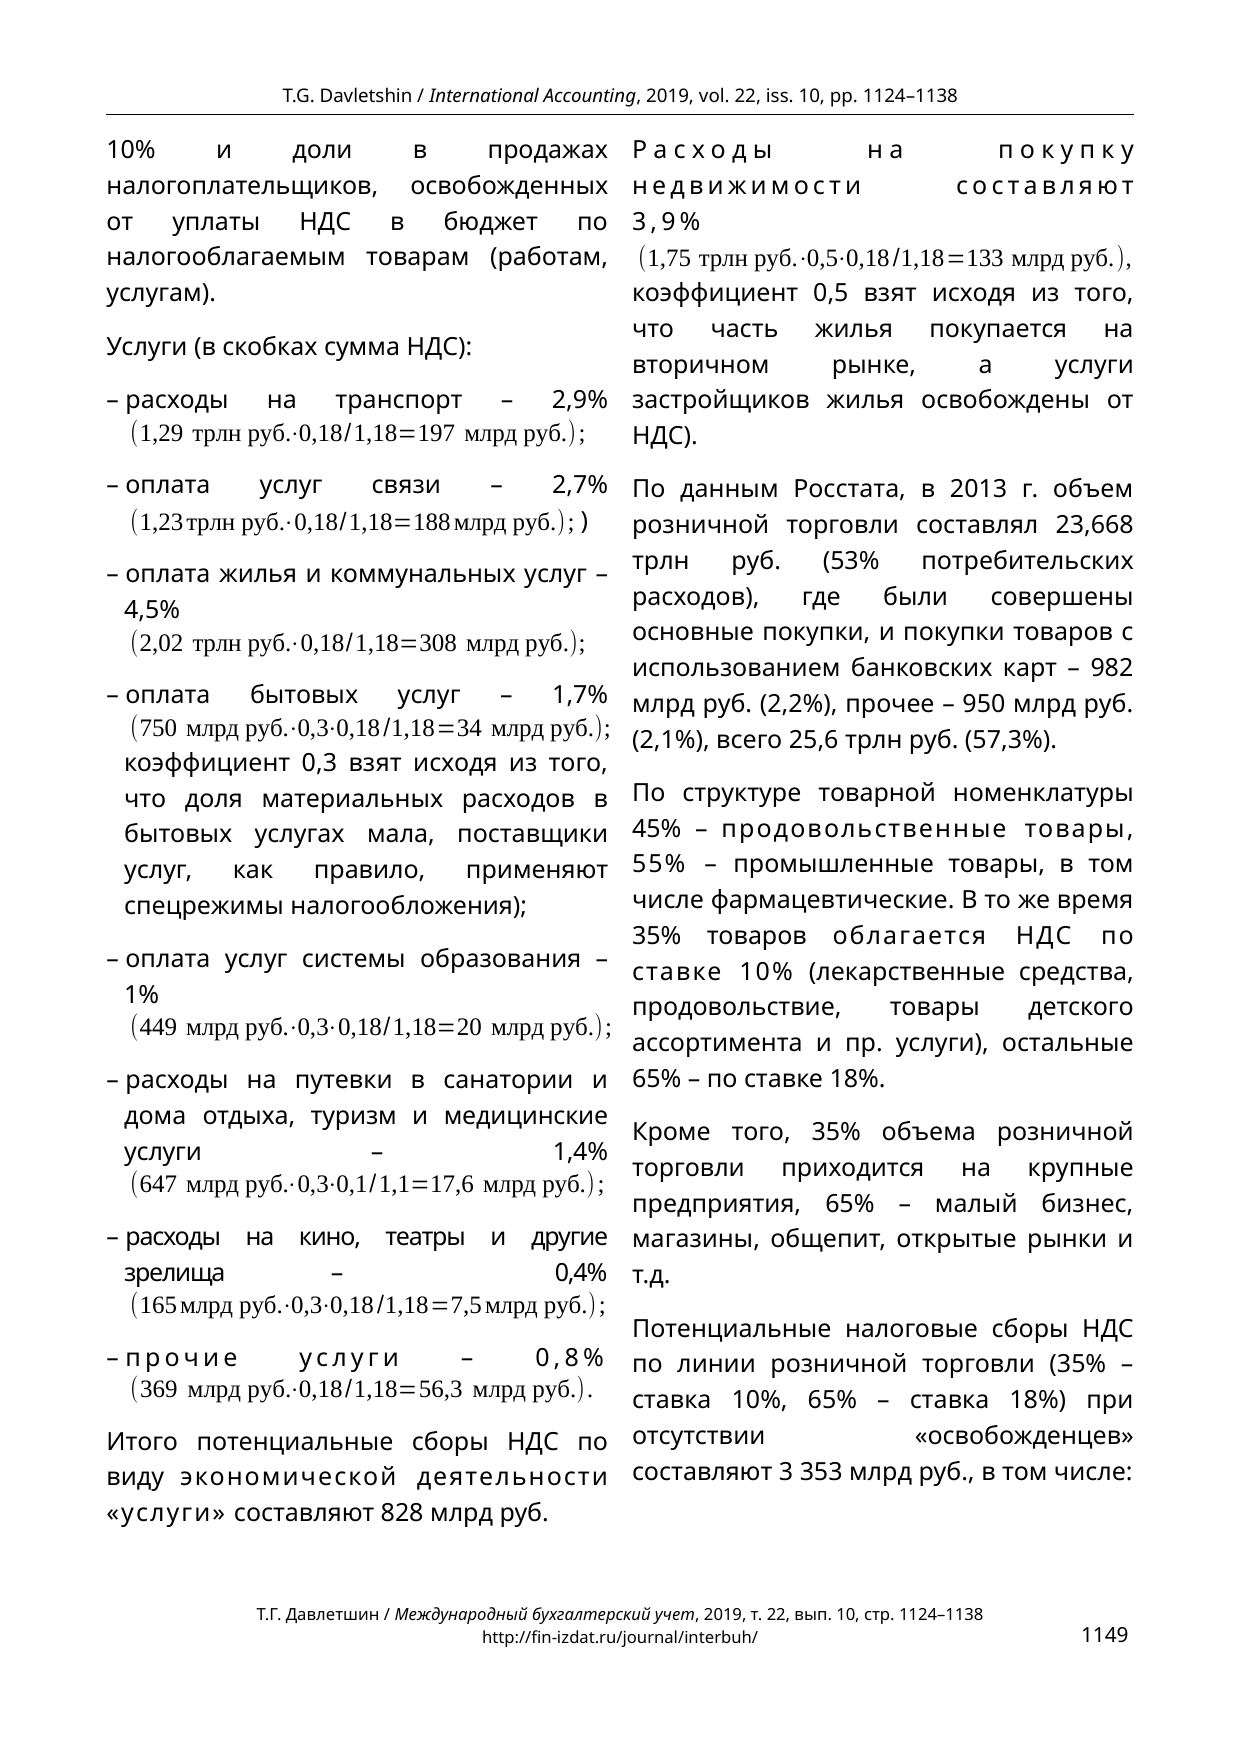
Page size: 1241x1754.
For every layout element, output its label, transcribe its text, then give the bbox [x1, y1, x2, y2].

text Итого потенциальные сборы НДС по виду экономической деятельности «услуги» составляют 828 млрд руб. [106, 1423, 608, 1529]
list оплата услуг системы образования – 1% [106, 941, 608, 1042]
text По данным Росстата, в 2013 г. объем розничной торговли составлял 23,668 трлн руб. (53% потребительских расходов), где были совершены основные покупки, и покупки товаров с использованием банковских карт – 982 млрд руб. (2,2%), прочее – 950 млрд руб. (2,1%), всего 25,6 трлн руб. (57,3%). [632, 471, 1134, 755]
list расходы на кино, театры и другие зрелища – 0,4% [106, 1218, 608, 1320]
text Кроме того, 35% объема розничной торговли приходится на крупные предприятия, 65% – малый бизнес, магазины, общепит, открытые рынки и т.д. [632, 1114, 1134, 1291]
text Расходы на покупку недвижимости составляют 3,9% коэффициент 0,5 взят исходя из того, что часть жилья покупается на вторичном рынке, а услуги застройщиков жилья освобождены от НДС). [632, 132, 1134, 452]
text 10% и доли в продажах налогоплательщиков, освобожденных от уплаты НДС в бюджет по налогооблагаемым товарам (работам, услугам). [106, 132, 608, 309]
list оплата бытовых услуг – 1,7% коэффициент 0,3 взят исходя из того, что доля материальных расходов в бытовых услугах мала, поставщики услуг, как правило, применяют спецрежимы налогообложения); [106, 677, 608, 921]
list расходы на транспорт – 2,9% [106, 382, 608, 447]
list прочие услуги – 0,8% [106, 1339, 608, 1404]
list оплата жилья и коммунальных услуг – 4,5% [106, 556, 608, 658]
list расходы на путевки в санатории и дома отдыха, туризм и медицинские услуги – 1,4% [106, 1062, 608, 1199]
text Услуги (в скобках сумма НДС): [106, 328, 608, 362]
list оплата услуг связи – 2,7% ) [106, 467, 608, 537]
text По структуре товарной номенклатуры 45% – продовольственные товары, 55% – промышленные товары, в том числе фармацевтические. В то же время 35% товаров облагается НДС по ставке 10% (лекарственные средства, продовольствие, товары детского ассортимента и пр. услуги), остальные 65% – по ставке 18%. [632, 775, 1134, 1094]
text Потенциальные налоговые сборы НДС по линии розничной торговли (35% – ставка 10%, 65% – ставка 18%) при отсутствии «освобожденцев» составляют 3 353 млрд руб., в том числе: [632, 1310, 1134, 1487]
